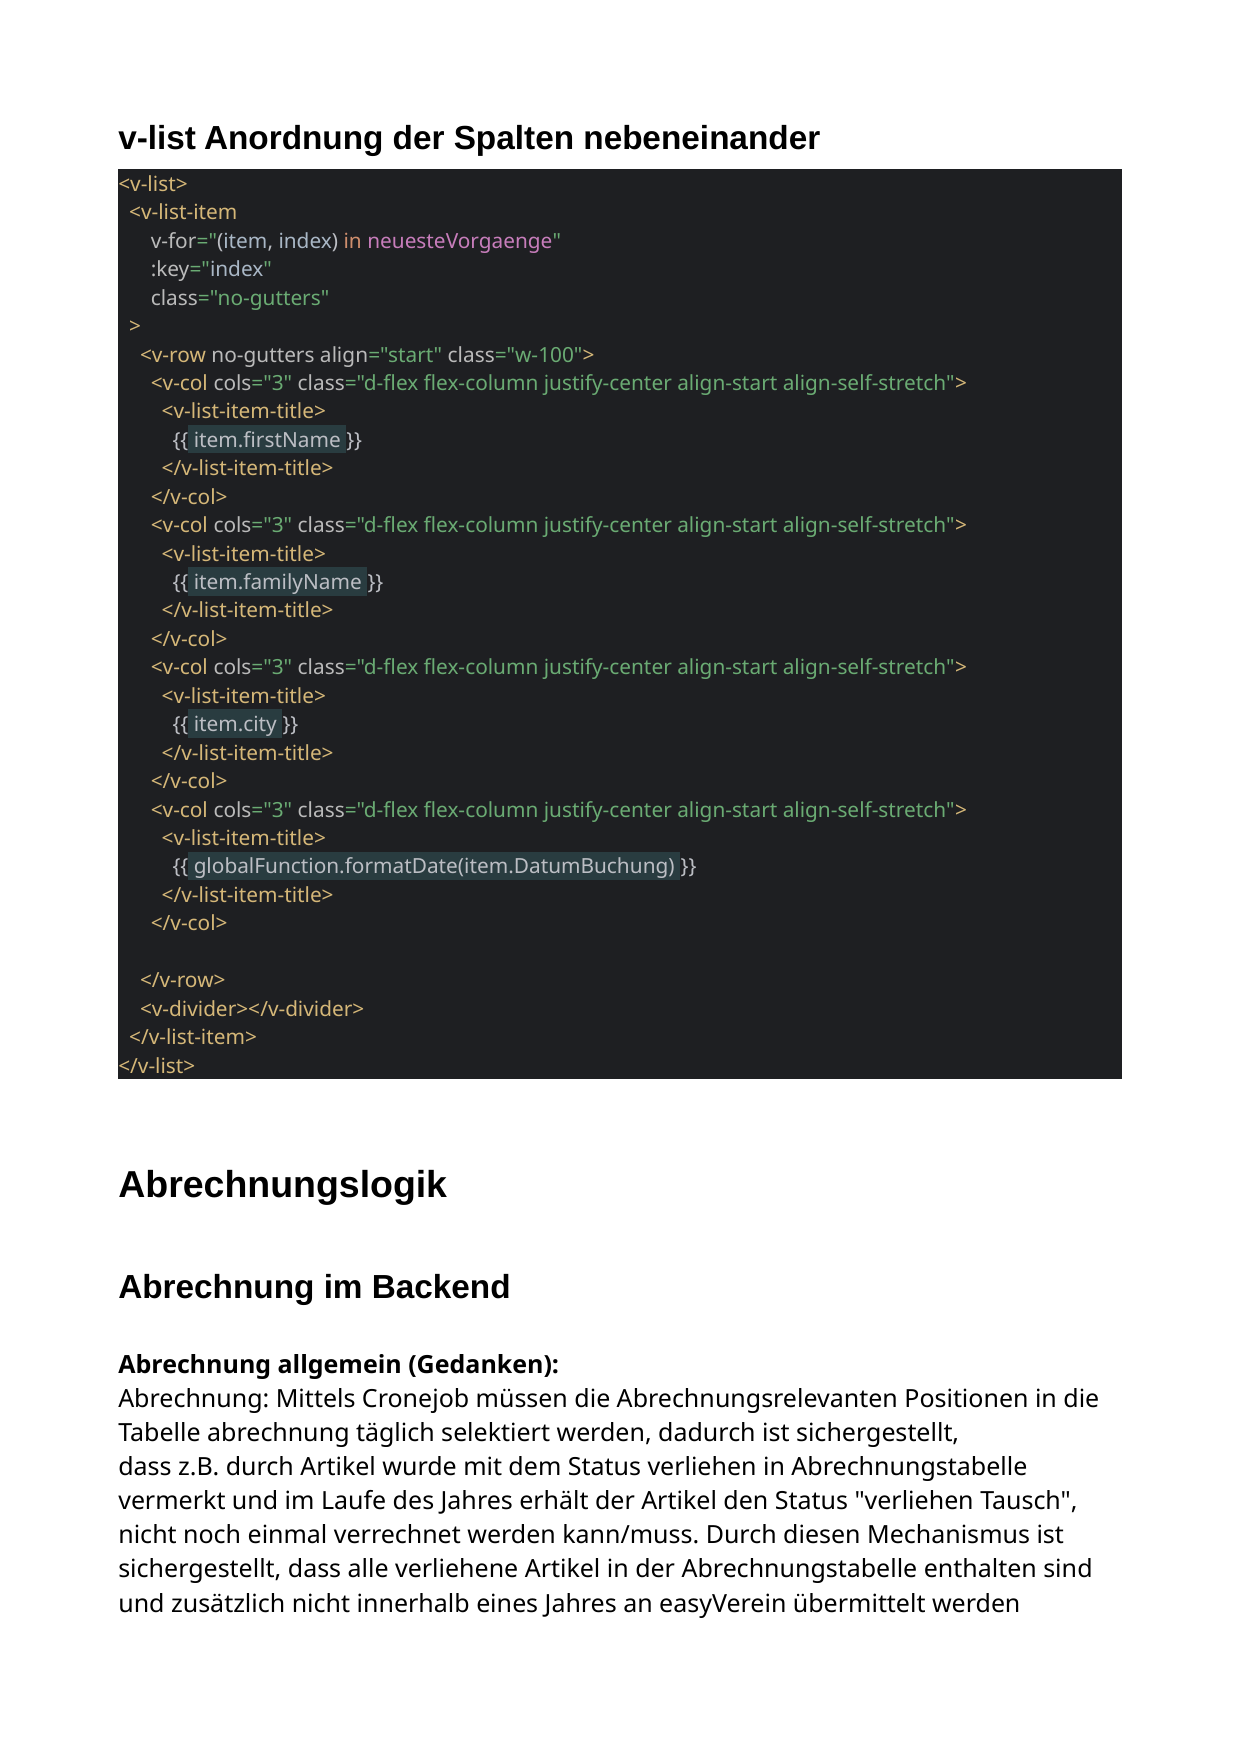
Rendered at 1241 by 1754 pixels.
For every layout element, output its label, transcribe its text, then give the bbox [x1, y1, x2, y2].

subtitle v-list Anordnung der Spalten nebeneinander [118, 118, 1122, 157]
subtitle Abrechnungslogik [118, 1162, 1122, 1205]
text Abrechnung: Mittels Cronejob müssen die Abrechnungsrelevanten Positionen in die Tabelle abrechnung täglich selektiert werden, dadurch ist sichergestellt, [118, 1381, 1122, 1449]
text dass z.B. durch Artikel wurde mit dem Status verliehen in Abrechnungstabelle vermerkt und im Laufe des Jahres erhält der Artikel den Status "verliehen Tausch", nicht noch einmal verrechnet werden kann/muss. Durch diesen Mechanismus ist sichergestellt, dass alle verliehene Artikel in der Abrechnungstabelle enthalten sind und zusätzlich nicht innerhalb eines Jahres an easyVerein übermittelt werden [118, 1449, 1122, 1619]
text Abrechnung allgemein (Gedanken): [118, 1347, 1122, 1381]
text <v-list> <v-list-item v-for="(item, index) in neuesteVorgaenge" :key="index" class="no-gutters" > <v-row no-gutters align="start" class="w-100"> <v-col cols="3" class="d-flex flex-column justify-center align-start align-self-stretch"> <v-list-item-title> {{ item.firstName }} </v-list-item-title> </v-col> <v-col cols="3" class="d-flex flex-column justify-center align-start align-self-stretch"> <v-list-item-title> {{ item.familyName }} </v-list-item-title> </v-col> <v-col cols="3" class="d-flex flex-column justify-center align-start align-self-stretch"> <v-list-item-title> {{ item.city }} </v-list-item-title> </v-col> <v-col cols="3" class="d-flex flex-column justify-center align-start align-self-stretch"> <v-list-item-title> {{ globalFunction.formatDate(item.DatumBuchung) }} </v-list-item-title> </v-col> </v-row> <v-divider></v-divider> </v-list-item> </v-list> [118, 169, 1122, 1079]
subtitle Abrechnung im Backend [118, 1267, 1122, 1306]
